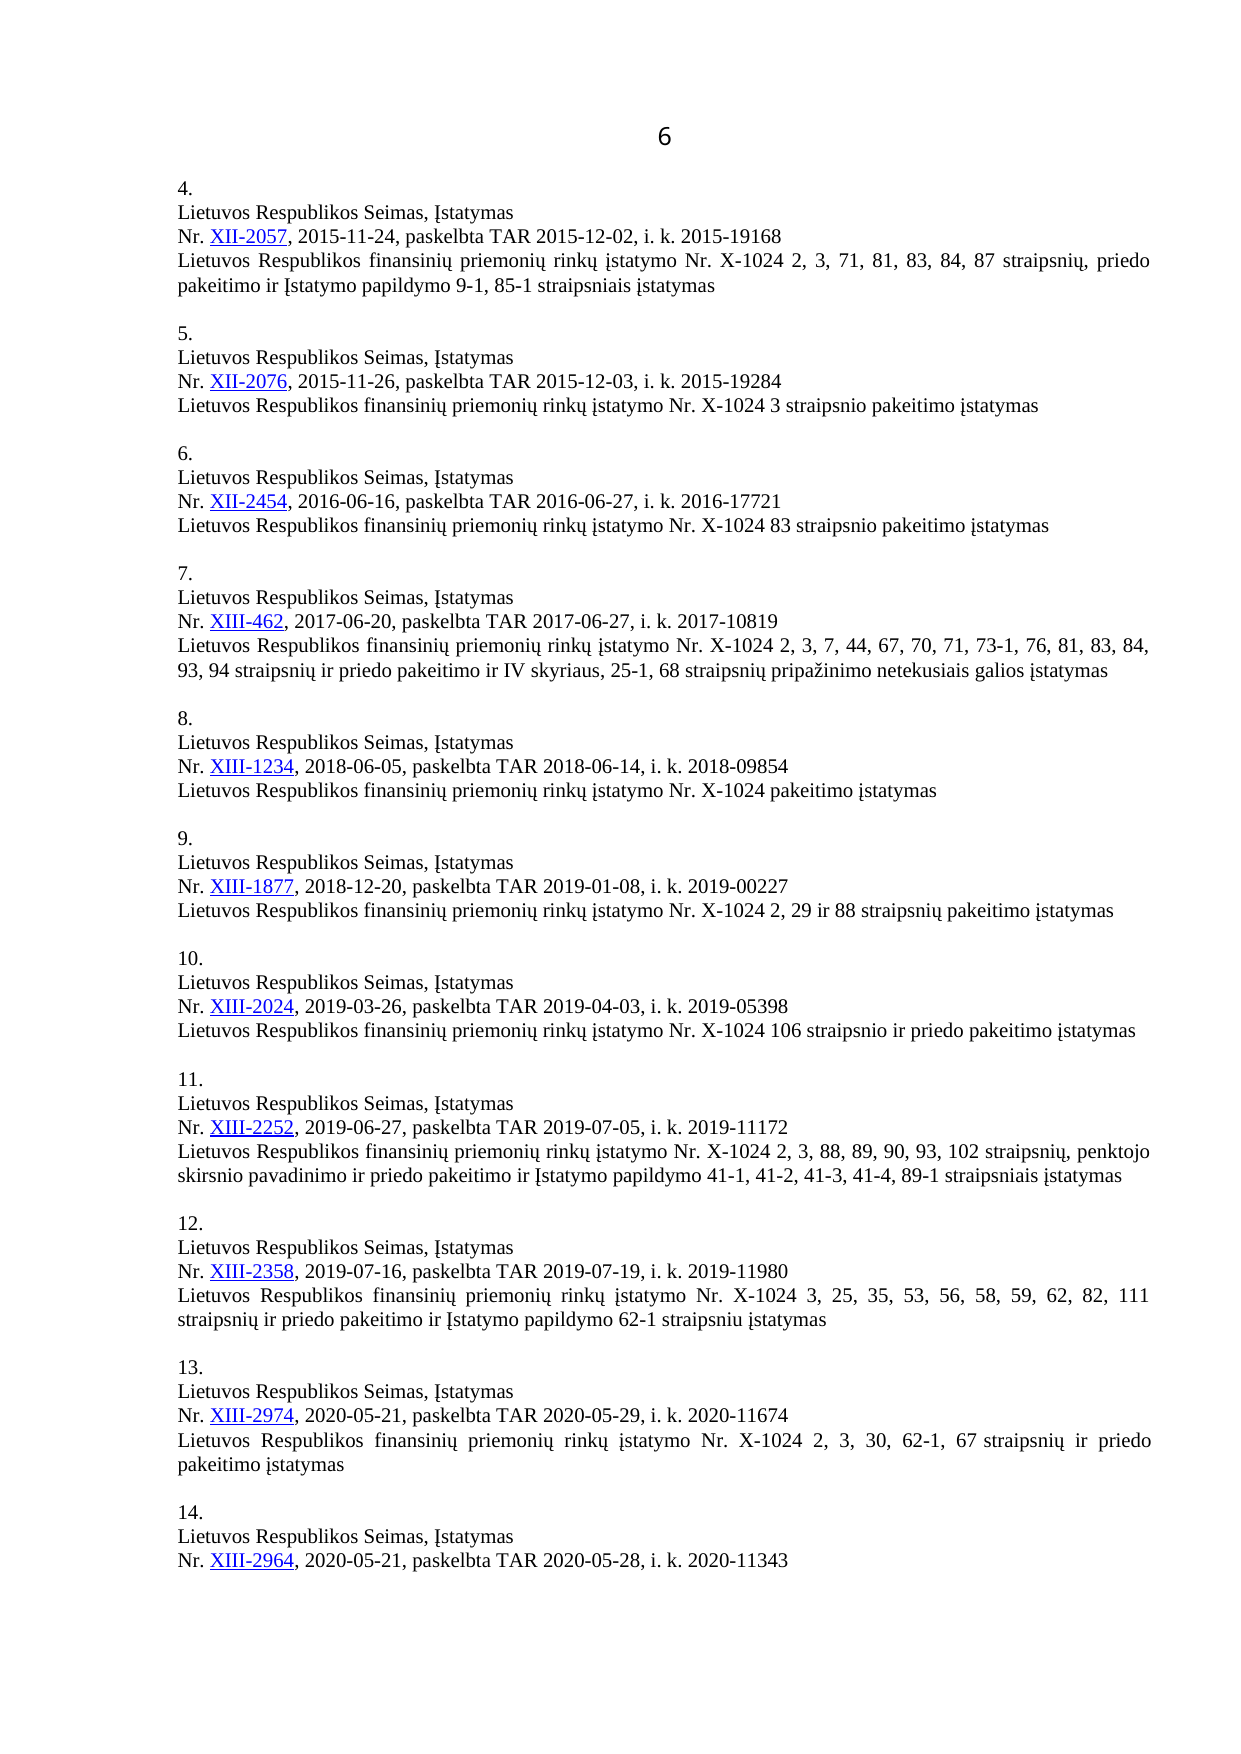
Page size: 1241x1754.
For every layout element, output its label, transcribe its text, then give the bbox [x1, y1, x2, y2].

text 8. [177, 706, 1152, 730]
text Lietuvos Respublikos finansinių priemonių rinkų įstatymo Nr. X-1024 pakeitimo įstatymas [177, 778, 1152, 802]
text Nr. XII-2057, 2015-11-24, paskelbta TAR 2015-12-02, i. k. 2015-19168 [177, 224, 1152, 248]
text Lietuvos Respublikos Seimas, Įstatymas [177, 970, 1152, 994]
text Nr. XIII-2252, 2019-06-27, paskelbta TAR 2019-07-05, i. k. 2019-11172 [177, 1115, 1152, 1139]
text Nr. XIII-2024, 2019-03-26, paskelbta TAR 2019-04-03, i. k. 2019-05398 [177, 994, 1152, 1018]
text 14. [177, 1500, 1152, 1524]
text Lietuvos Respublikos finansinių priemonių rinkų įstatymo Nr. X-1024 2, 3, 71, 81, 83, 84, 87 straipsnių, priedo pakeitimo ir Įstatymo papildymo 9-1, 85-1 straipsniais įstatymas [177, 248, 1152, 297]
text Nr. XIII-2964, 2020-05-21, paskelbta TAR 2020-05-28, i. k. 2020-11343 [177, 1548, 1152, 1572]
text Lietuvos Respublikos finansinių priemonių rinkų įstatymo Nr. X-1024 83 straipsnio pakeitimo įstatymas [177, 513, 1152, 537]
text 7. [177, 561, 1152, 585]
text 6. [177, 441, 1152, 465]
text Nr. XIII-462, 2017-06-20, paskelbta TAR 2017-06-27, i. k. 2017-10819 [177, 609, 1152, 633]
text 5. [177, 321, 1152, 345]
text 11. [177, 1067, 1152, 1091]
text 12. [177, 1211, 1152, 1235]
text 13. [177, 1355, 1152, 1379]
text Nr. XIII-1234, 2018-06-05, paskelbta TAR 2018-06-14, i. k. 2018-09854 [177, 754, 1152, 778]
text Nr. XIII-1877, 2018-12-20, paskelbta TAR 2019-01-08, i. k. 2019-00227 [177, 874, 1152, 898]
text 4. [177, 176, 1152, 200]
text Lietuvos Respublikos finansinių priemonių rinkų įstatymo Nr. X-1024 106 straipsnio ir priedo pakeitimo įstatymas [177, 1018, 1152, 1042]
text Lietuvos Respublikos finansinių priemonių rinkų įstatymo Nr. X-1024 3, 25, 35, 53, 56, 58, 59, 62, 82, 111 straipsnių ir priedo pakeitimo ir Įstatymo papildymo 62-1 straipsniu įstatymas [177, 1283, 1152, 1331]
text Lietuvos Respublikos Seimas, Įstatymas [177, 465, 1152, 489]
text Lietuvos Respublikos finansinių priemonių rinkų įstatymo Nr. X-1024 2, 3, 7, 44, 67, 70, 71, 73-1, 76, 81, 83, 84, 93, 94 straipsnių ir priedo pakeitimo ir IV skyriaus, 25-1, 68 straipsnių pripažinimo netekusiais galios įstatymas [177, 633, 1152, 682]
text Lietuvos Respublikos Seimas, Įstatymas [177, 345, 1152, 369]
text Lietuvos Respublikos Seimas, Įstatymas [177, 1091, 1152, 1115]
text Nr. XII-2076, 2015-11-26, paskelbta TAR 2015-12-03, i. k. 2015-19284 [177, 369, 1152, 393]
text Lietuvos Respublikos Seimas, Įstatymas [177, 200, 1152, 224]
text Lietuvos Respublikos Seimas, Įstatymas [177, 730, 1152, 754]
text Lietuvos Respublikos Seimas, Įstatymas [177, 1235, 1152, 1259]
text Lietuvos Respublikos Seimas, Įstatymas [177, 1524, 1152, 1548]
text Lietuvos Respublikos finansinių priemonių rinkų įstatymo Nr. X-1024 2, 3, 30, 62-1, 67 straipsnių ir priedo pakeitimo įstatymas [177, 1427, 1152, 1476]
text Lietuvos Respublikos Seimas, Įstatymas [177, 850, 1152, 874]
text Lietuvos Respublikos finansinių priemonių rinkų įstatymo Nr. X-1024 2, 3, 88, 89, 90, 93, 102 straipsnių, penktojo skirsnio pavadinimo ir priedo pakeitimo ir Įstatymo papildymo 41-1, 41-2, 41-3, 41-4, 89-1 straipsniais įstatymas [177, 1139, 1152, 1187]
text Lietuvos Respublikos finansinių priemonių rinkų įstatymo Nr. X-1024 2, 29 ir 88 straipsnių pakeitimo įstatymas [177, 898, 1152, 922]
text Nr. XII-2454, 2016-06-16, paskelbta TAR 2016-06-27, i. k. 2016-17721 [177, 489, 1152, 513]
text Lietuvos Respublikos Seimas, Įstatymas [177, 585, 1152, 609]
text Lietuvos Respublikos finansinių priemonių rinkų įstatymo Nr. X-1024 3 straipsnio pakeitimo įstatymas [177, 393, 1152, 417]
text 9. [177, 826, 1152, 850]
text 10. [177, 946, 1152, 970]
text Lietuvos Respublikos Seimas, Įstatymas [177, 1379, 1152, 1403]
text Nr. XIII-2358, 2019-07-16, paskelbta TAR 2019-07-19, i. k. 2019-11980 [177, 1259, 1152, 1283]
text Nr. XIII-2974, 2020-05-21, paskelbta TAR 2020-05-29, i. k. 2020-11674 [177, 1403, 1152, 1427]
